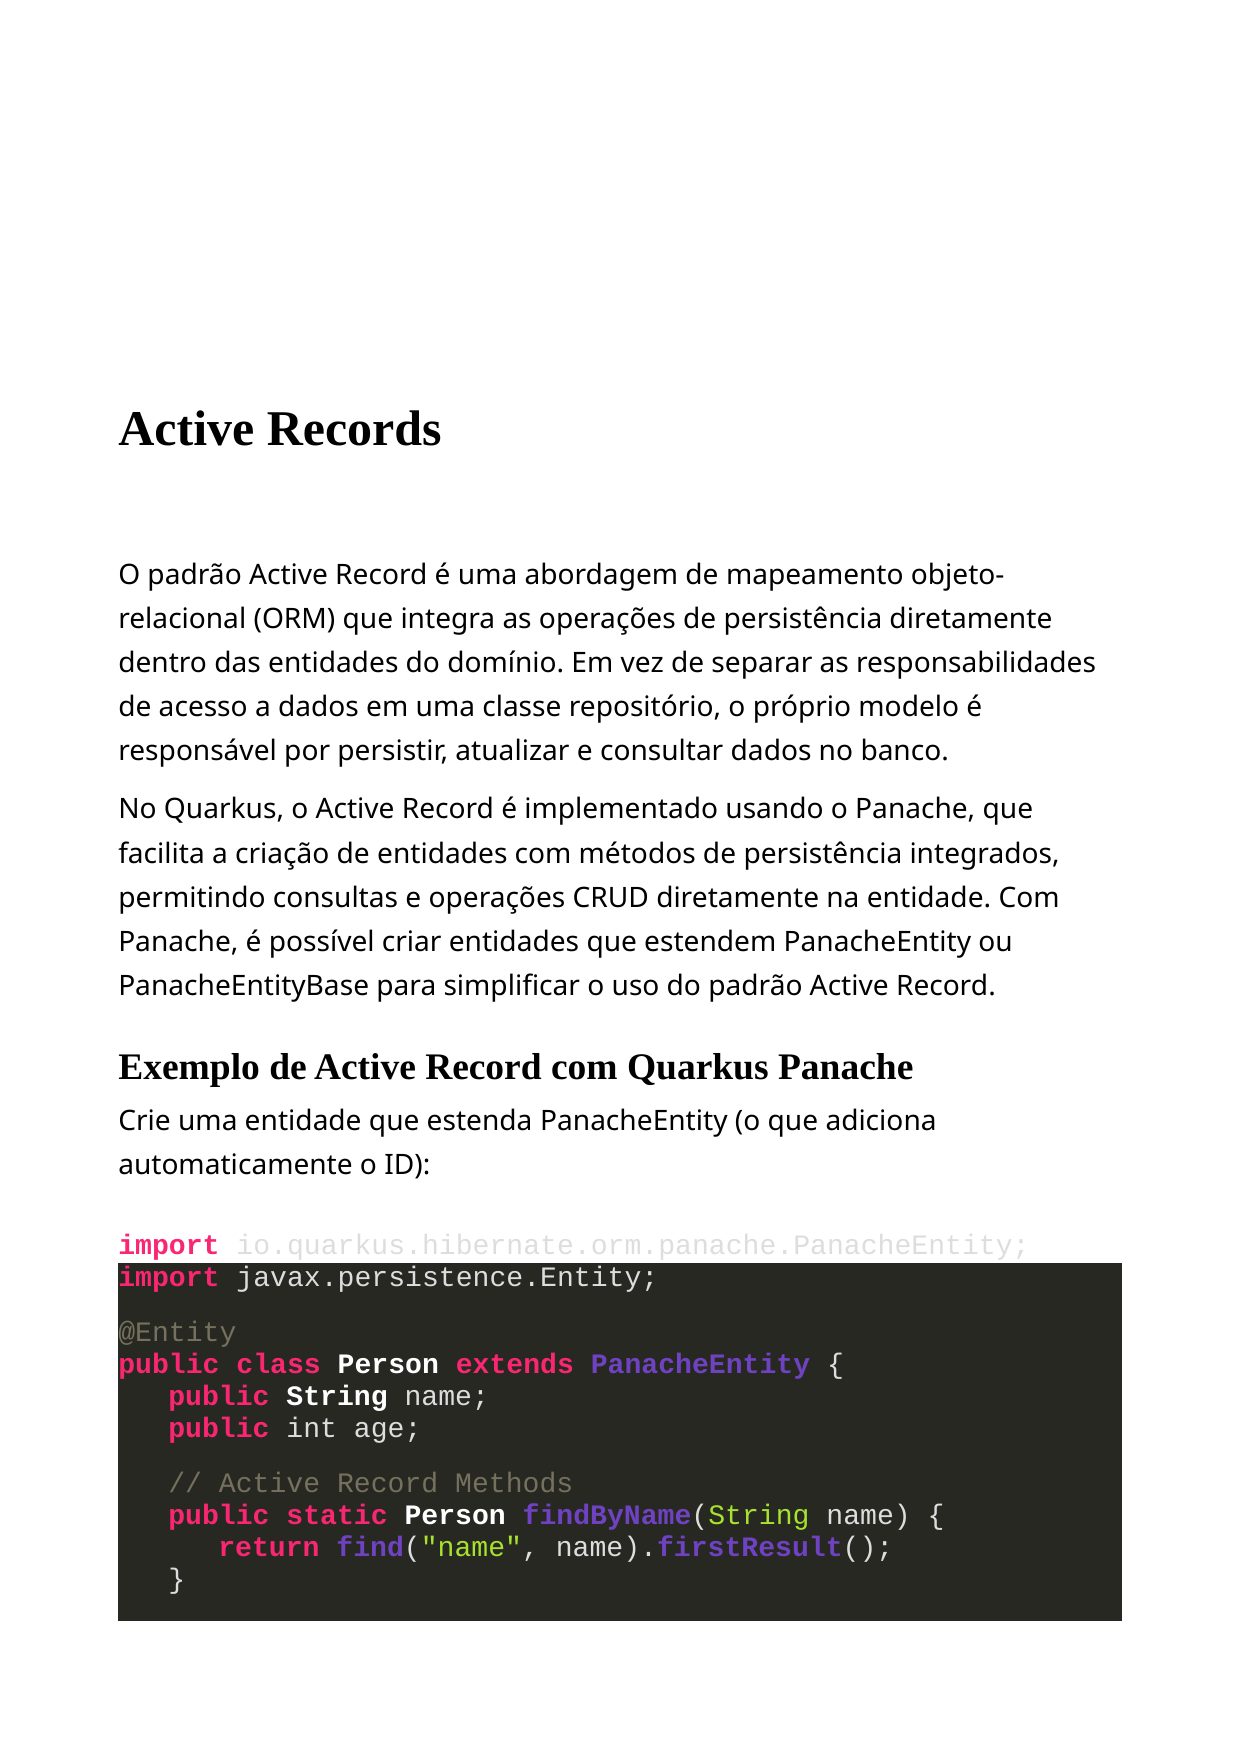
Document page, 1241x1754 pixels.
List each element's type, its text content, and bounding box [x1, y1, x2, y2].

text import javax.persistence.Entity; [118, 1263, 1122, 1295]
text // Active Record Methods [118, 1469, 1122, 1501]
text @Entity [118, 1318, 1122, 1350]
text Crie uma entidade que estenda PanacheEntity (o que adiciona automaticamente o ID): [118, 1100, 1122, 1183]
subtitle Exemplo de Active Record com Quarkus Panache [118, 1044, 1122, 1088]
text } [118, 1565, 1122, 1597]
text public static Person findByName(String name) { [118, 1501, 1122, 1533]
text No Quarkus, o Active Record é implementado usando o Panache, que facilita a criação de entidades com métodos de persistência integrados, permitindo consultas e operações CRUD diretamente na entidade. Com Panache, é possível criar entidades que estendem PanacheEntity ou PanacheEntityBase para simplificar o uso do padrão Active Record. [118, 789, 1122, 1003]
text public int age; [118, 1414, 1122, 1446]
text O padrão Active Record é uma abordagem de mapeamento objeto-relacional (ORM) que integra as operações de persistência diretamente dentro das entidades do domínio. Em vez de separar as responsabilidades de acesso a dados em uma classe repositório, o próprio modelo é responsável por persistir, atualizar e consultar dados no banco. [118, 554, 1122, 768]
text return find("name", name).firstResult(); [118, 1533, 1122, 1565]
text public String name; [118, 1382, 1122, 1414]
text public class Person extends PanacheEntity { [118, 1350, 1122, 1382]
subtitle Active Records [118, 399, 1122, 456]
text import io.quarkus.hibernate.orm.panache.PanacheEntity; [118, 1231, 1122, 1263]
